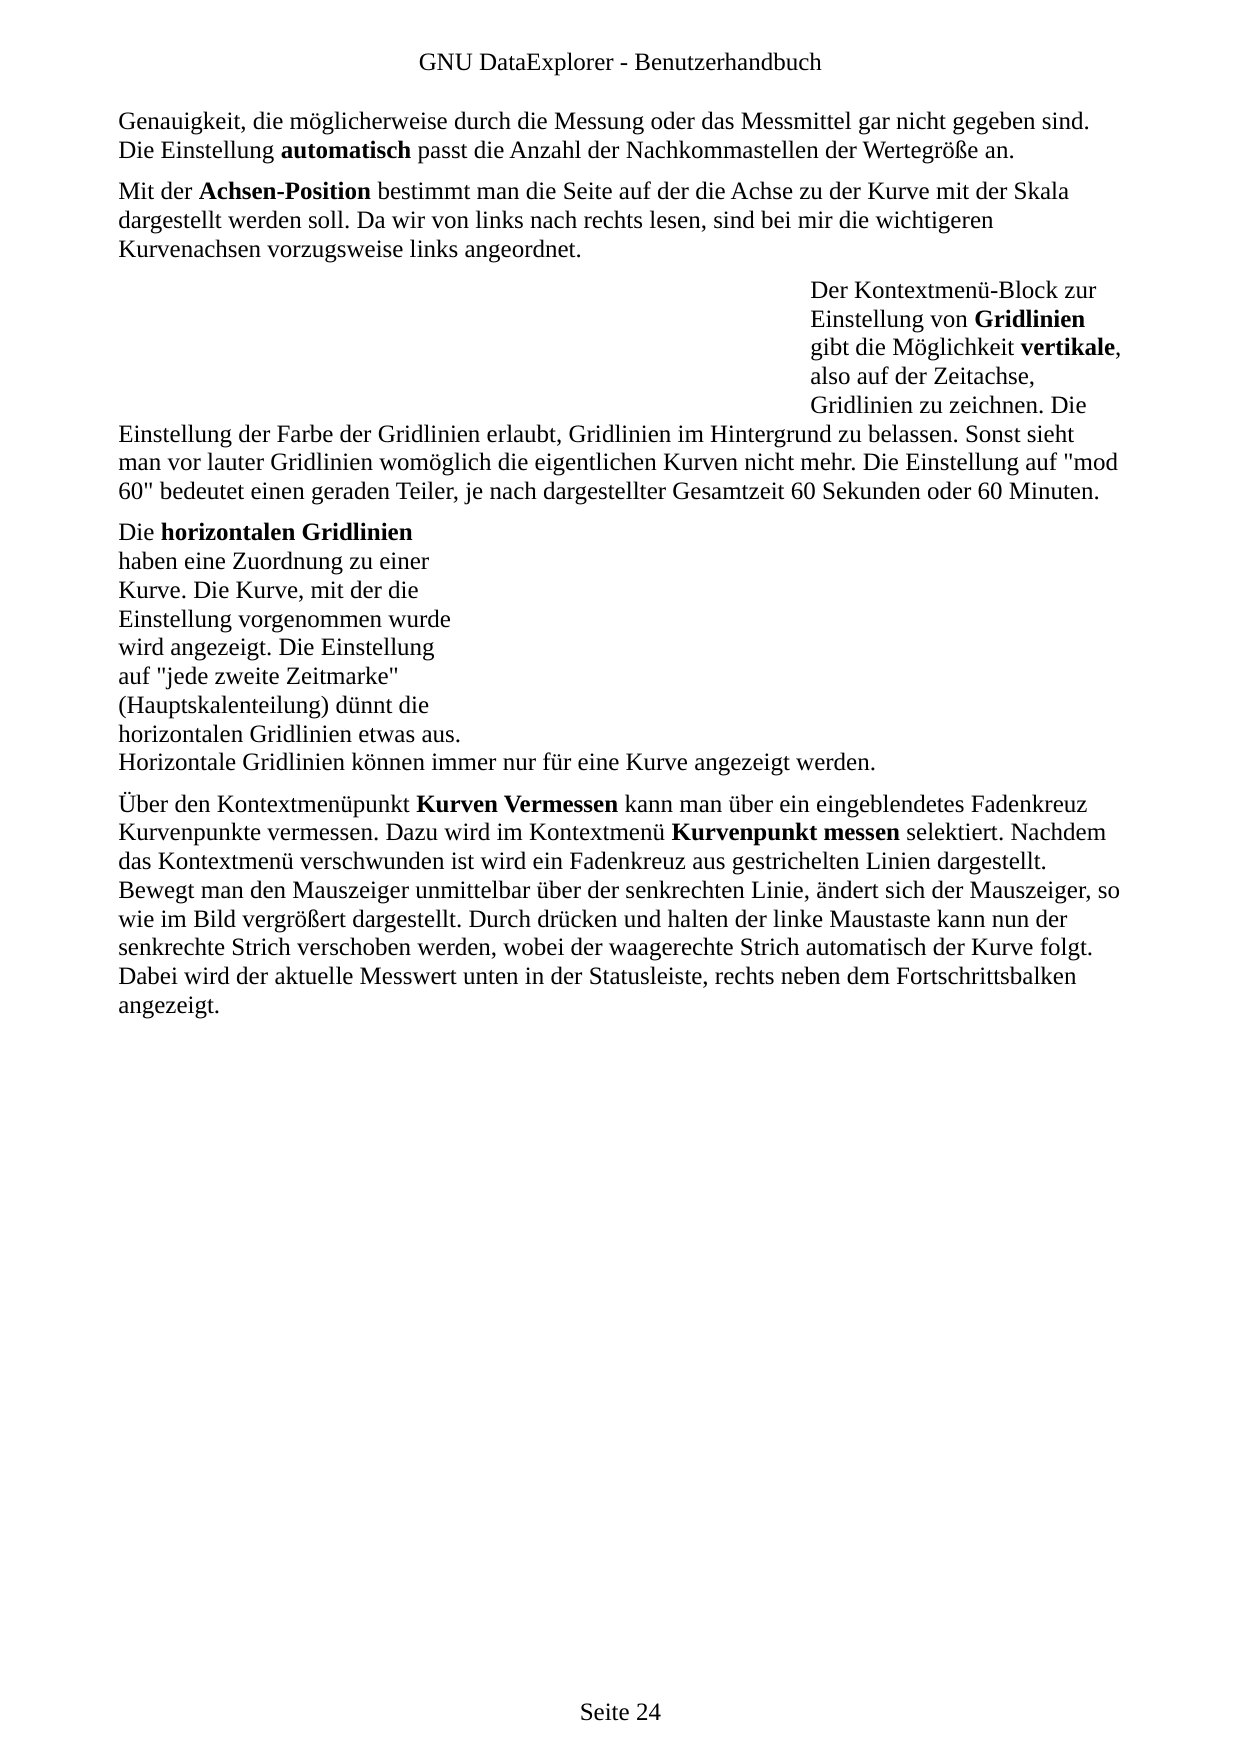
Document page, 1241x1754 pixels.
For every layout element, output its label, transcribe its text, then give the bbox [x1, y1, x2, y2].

text Mit der Achsen-Position bestimmt man die Seite auf der die Achse zu der Kurve mit der Skala dargestellt werden soll. Da wir von links nach rechts lesen, sind bei mir die wichtigeren Kurvenachsen vorzugsweise links angeordnet. [118, 176, 1122, 262]
text Die horizontalen Gridlinien haben eine Zuordnung zu einer Kurve. Die Kurve, mit der die Einstellung vorgenommen wurde wird angezeigt. Die Einstellung auf "jede zweite Zeitmarke" (Hauptskalenteilung) dünnt die horizontalen Gridlinien etwas aus. Horizontale Gridlinien können immer nur für eine Kurve angezeigt werden. [118, 517, 1122, 776]
text Über den Kontextmenüpunkt Kurven Vermessen kann man über ein eingeblendetes Fadenkreuz Kurvenpunkte vermessen. Dazu wird im Kontextmenü Kurvenpunkt messen selektiert. Nachdem das Kontextmenü verschwunden ist wird ein Fadenkreuz aus gestrichelten Linien dargestellt. Bewegt man den Mauszeiger unmittelbar über der senkrechten Linie, ändert sich der Mauszeiger, so wie im Bild vergrößert dargestellt. Durch drücken und halten der linke Maustaste kann nun der senkrechte Strich verschoben werden, wobei der waagerechte Strich automatisch der Kurve folgt. Dabei wird der aktuelle Messwert unten in der Statusleiste, rechts neben dem Fortschrittsbalken angezeigt. [118, 789, 1122, 1019]
text Genauigkeit, die möglicherweise durch die Messung oder das Messmittel gar nicht gegeben sind. Die Einstellung automatisch passt die Anzahl der Nachkommastellen der Wertegröße an. [118, 106, 1122, 164]
text Der Kontextmenü-Block zur Einstellung von Gridlinien gibt die Möglichkeit vertikale, also auf der Zeitachse, Gridlinien zu zeichnen. Die Einstellung der Farbe der Gridlinien erlaubt, Gridlinien im Hintergrund zu belassen. Sonst sieht man vor lauter Gridlinien womöglich die eigentlichen Kurven nicht mehr. Die Einstellung auf "mod 60" bedeutet einen geraden Teiler, je nach dargestellter Gesamtzeit 60 Sekunden oder 60 Minuten. [118, 275, 1122, 505]
